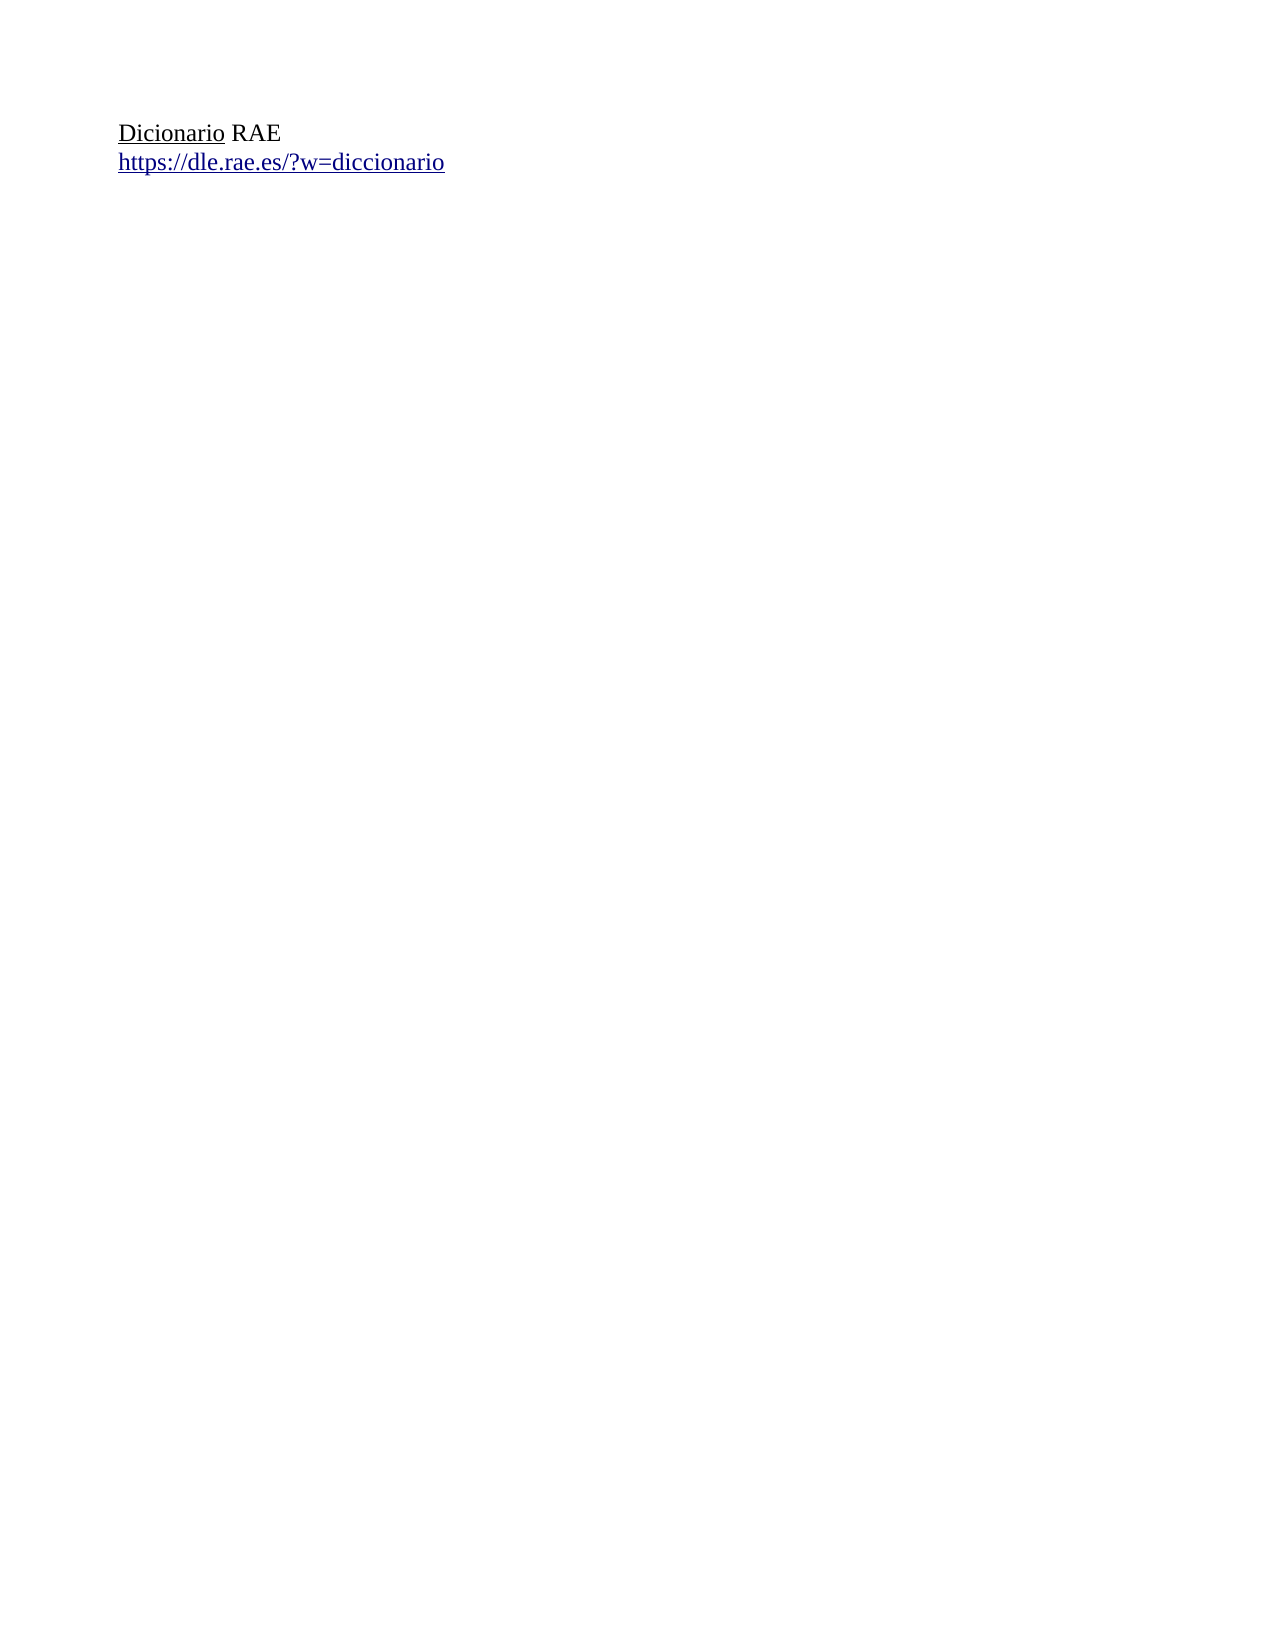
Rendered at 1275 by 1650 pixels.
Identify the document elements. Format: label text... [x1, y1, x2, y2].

text https://dle.rae.es/?w=diccionario [118, 147, 1157, 176]
text Dicionario RAE [118, 118, 1157, 147]
